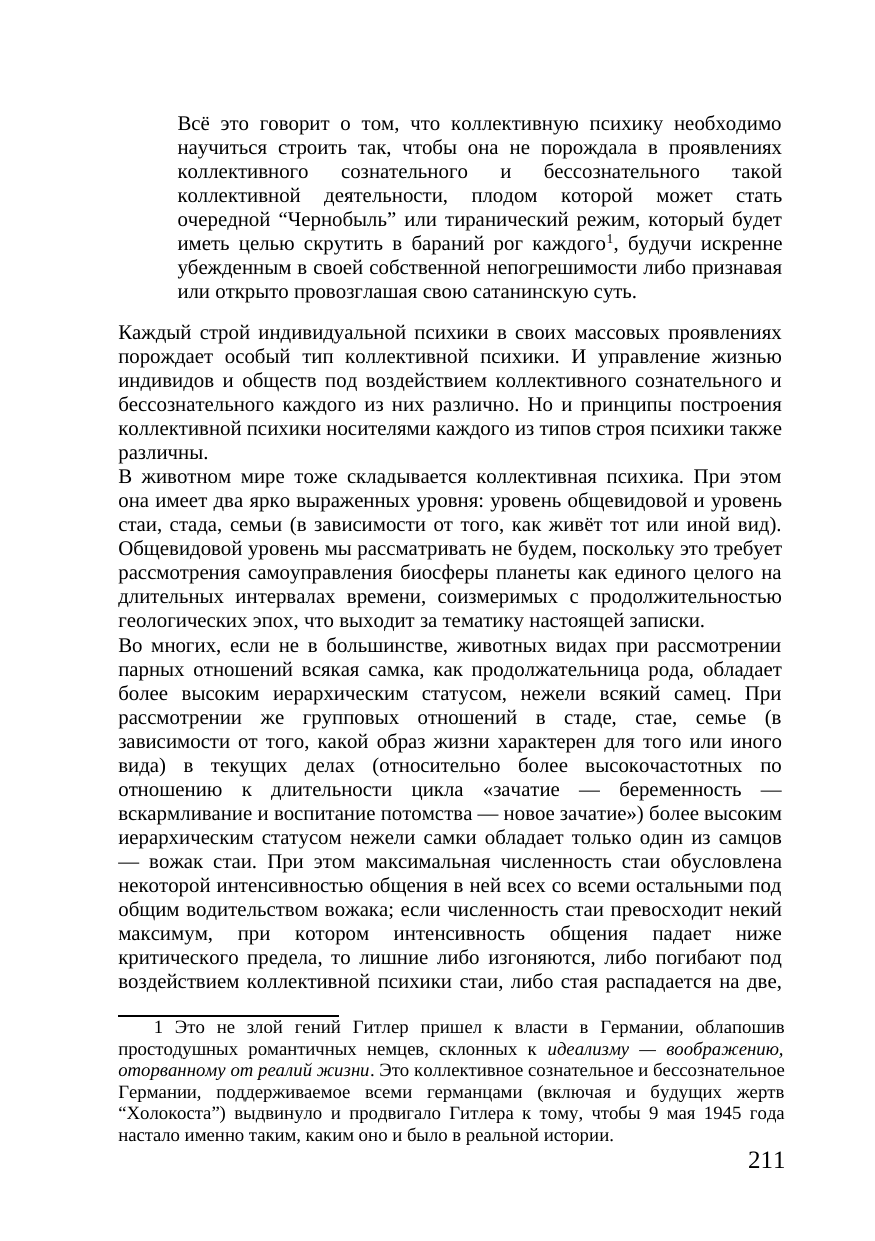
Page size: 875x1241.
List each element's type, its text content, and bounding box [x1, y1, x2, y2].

text В животном мире тоже складывается коллективная психика. При этом она имеет два ярко выраженных уровня: уровень общевидовой и уровень стаи, стада, семьи (в зависимости от того, как живёт тот или иной вид). Общевидовой уровень мы рассматривать не будем, поскольку это требует рассмотрения самоуправления биосферы планеты как единого целого на длительных интервалах времени, соизмеримых с продолжительностью геологических эпох, что выходит за тематику настоящей записки. [118, 464, 783, 632]
text Всё это говорит о том, что коллективную психику необходимо научиться строить так, чтобы она не порождала в проявлениях коллективного сознательного и бессознательного такой коллективной деятельности, плодом которой может стать очередной “Чернобыль” или тиранический режим, который будет иметь целью скрутить в бараний рог каждого, будучи искренне убежденным в своей собственной непогрешимости либо признавая или открыто провозглашая свою сатанинскую суть. [177, 111, 783, 303]
text Это не злой гений Гитлер пришел к власти в Германии, облапошив простодушных романтичных немцев, склонных к идеализму — воображению, оторванному от реалий жизни. Это коллективное сознательное и бессознательное Германии, поддерживаемое всеми германцами (включая и будущих жертв “Холокоста”) выдвинуло и продвигало Гитлера к тому, чтобы 9 мая 1945 года настало именно таким, каким оно и было в реальной истории. [118, 1016, 786, 1145]
text Во многих, если не в большинстве, животных видах при рассмотрении парных отношений всякая самка, как продолжательница рода, обладает более высоким иерархическим статусом, нежели всякий самец. При рассмотрении же групповых отношений в стаде, стае, семье (в зависимости от того, какой образ жизни характерен для того или иного вида) в текущих делах (относительно более высокочастотных по отношению к длительности цикла «зачатие — беременность — вскармливание и воспитание потомства — новое зачатие») более высоким иерархическим статусом нежели самки обладает только один из самцов — вожак стаи. При этом максимальная численность стаи обусловлена некоторой интенсивностью общения в ней всех со всеми остальными под общим водительством вожака; если численность стаи превосходит некий максимум, при котором интенсивность общения падает ниже критического предела, то лишние либо изгоняются, либо погибают под воздействием коллективной психики стаи, либо стая распадается на две, [118, 632, 783, 993]
text Каждый строй индивидуальной психики в своих массовых проявлениях порождает особый тип коллективной психики. И управление жизнью индивидов и обществ под воздействием коллективного сознательного и бессознательного каждого из них различно. Но и принципы построения коллективной психики носителями каждого из типов строя психики также различны. [118, 320, 783, 464]
